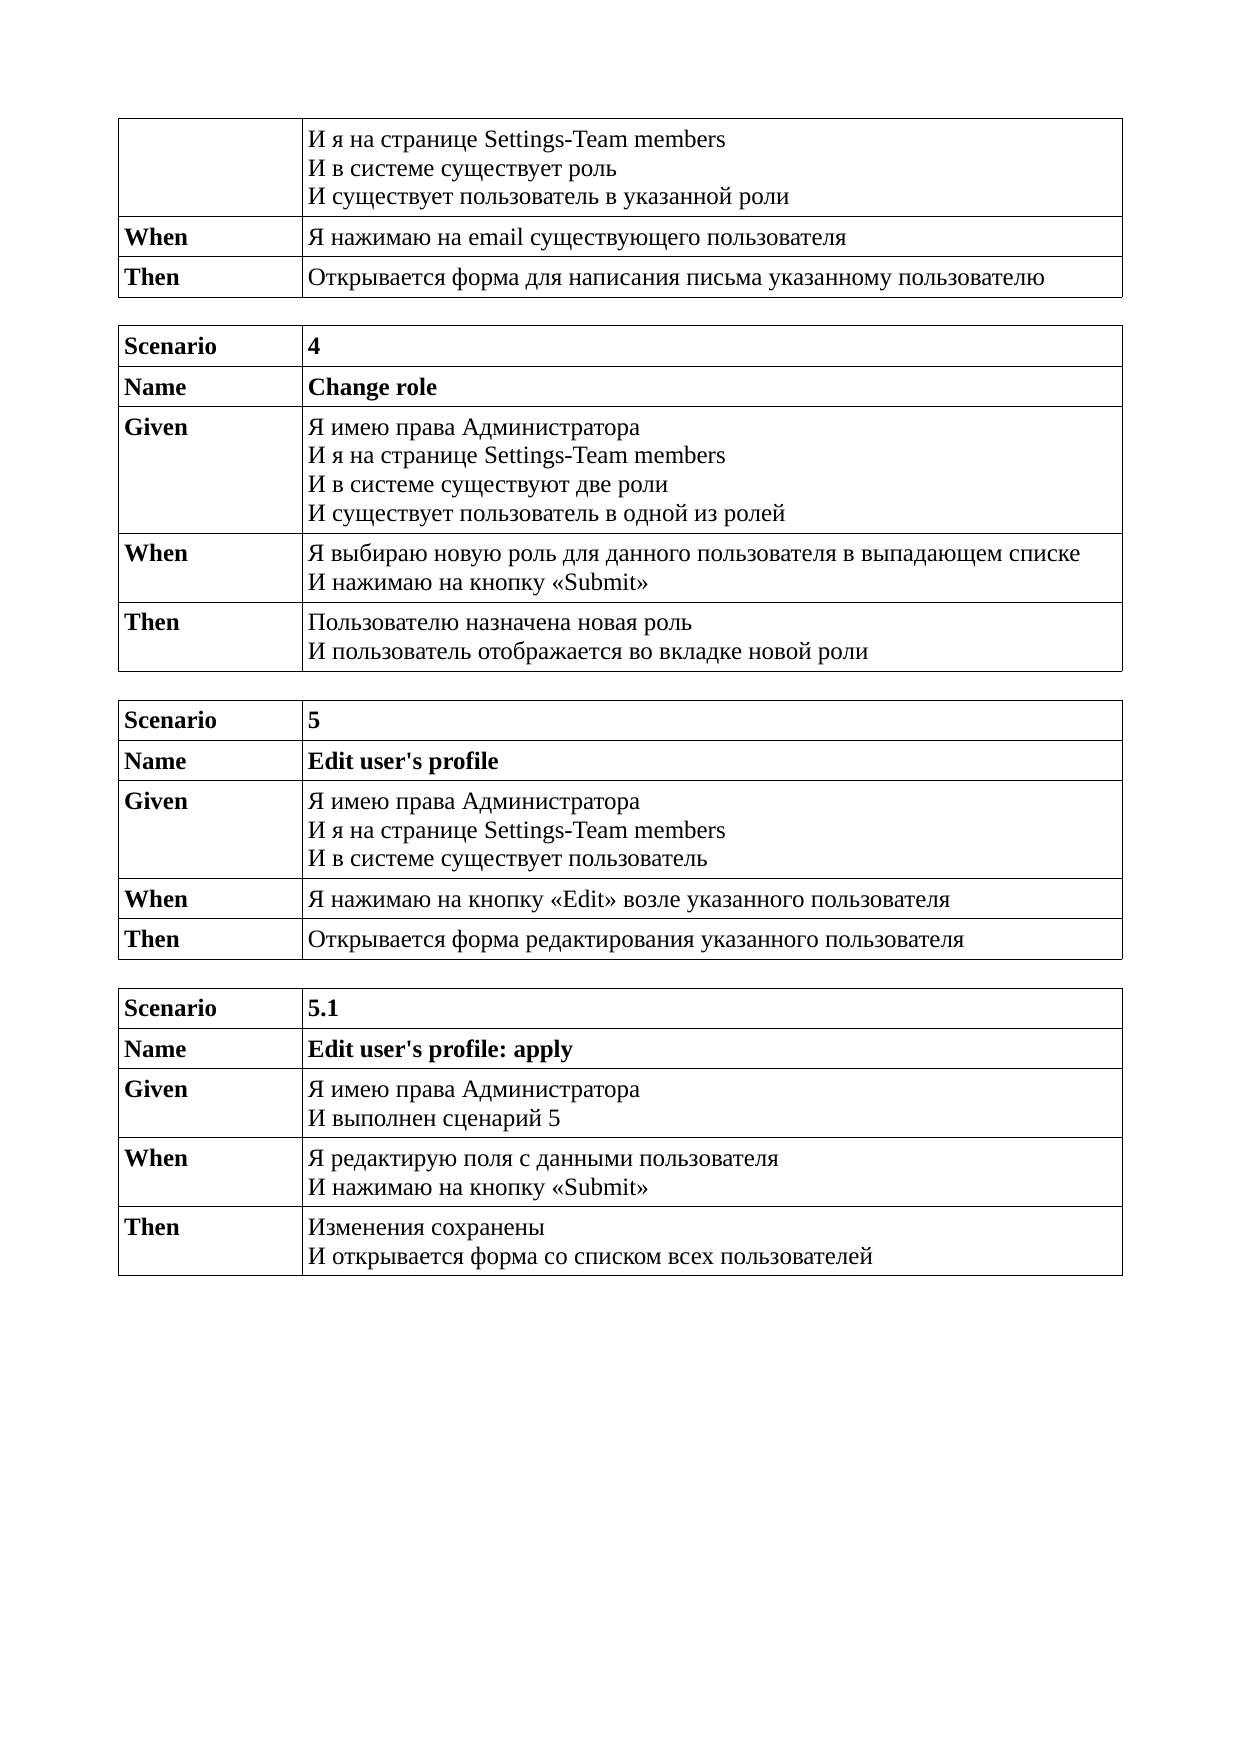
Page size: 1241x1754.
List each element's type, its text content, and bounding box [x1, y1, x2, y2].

table_cell Then [119, 603, 302, 671]
table_cell Then [119, 919, 302, 959]
table_cell Я нажимаю на кнопку «Edit» возле указанного пользователя [303, 879, 1122, 918]
table_cell Edit user's profile: apply [303, 1029, 1122, 1068]
table_cell Given [119, 1069, 302, 1137]
table_header 5.1 [303, 989, 1122, 1028]
table_cell Я нажимаю на email существующего пользователя [303, 217, 1122, 256]
table_cell Я имею права Администратора И выполнен сценарий 5 [303, 1069, 1122, 1137]
table_cell Change role [303, 367, 1122, 406]
table_cell Изменения сохранены И открывается форма со списком всех пользователей [303, 1207, 1122, 1275]
table_cell Given [119, 407, 302, 533]
table_cell Я имею права Администратора И я на странице Settings-Team members И в системе существуют две роли И существует пользователь в одной из ролей [303, 407, 1122, 533]
table_header Scenario [119, 326, 302, 366]
table_cell Edit user's profile [303, 741, 1122, 780]
table_cell When [119, 879, 302, 918]
table_header 4 [303, 326, 1122, 366]
table_cell When [119, 217, 302, 256]
table_cell Открывается форма редактирования указанного пользователя [303, 919, 1122, 959]
table_cell Given [119, 781, 302, 878]
table_cell Name [119, 741, 302, 780]
table_cell Then [119, 1207, 302, 1275]
table_cell Name [119, 1029, 302, 1068]
table_cell Пользователю назначена новая роль И пользователь отображается во вкладке новой роли [303, 603, 1122, 671]
table_header 5 [303, 701, 1122, 740]
table_header Scenario [119, 989, 302, 1028]
table_cell Открывается форма для написания письма указанному пользователю [303, 257, 1122, 297]
table_cell Я редактирую поля с данными пользователя И нажимаю на кнопку «Submit» [303, 1138, 1122, 1206]
table_cell И я на странице Settings-Team members И в системе существует роль И существует пользователь в указанной роли [303, 119, 1122, 216]
table_cell When [119, 1138, 302, 1206]
table_cell [119, 119, 302, 216]
table_cell Name [119, 367, 302, 406]
table_cell Я выбираю новую роль для данного пользователя в выпадающем списке И нажимаю на кнопку «Submit» [303, 534, 1122, 602]
table_cell When [119, 534, 302, 602]
table_cell Я имею права Администратора И я на странице Settings-Team members И в системе существует пользователь [303, 781, 1122, 878]
table_cell Then [119, 257, 302, 297]
table_header Scenario [119, 701, 302, 740]
